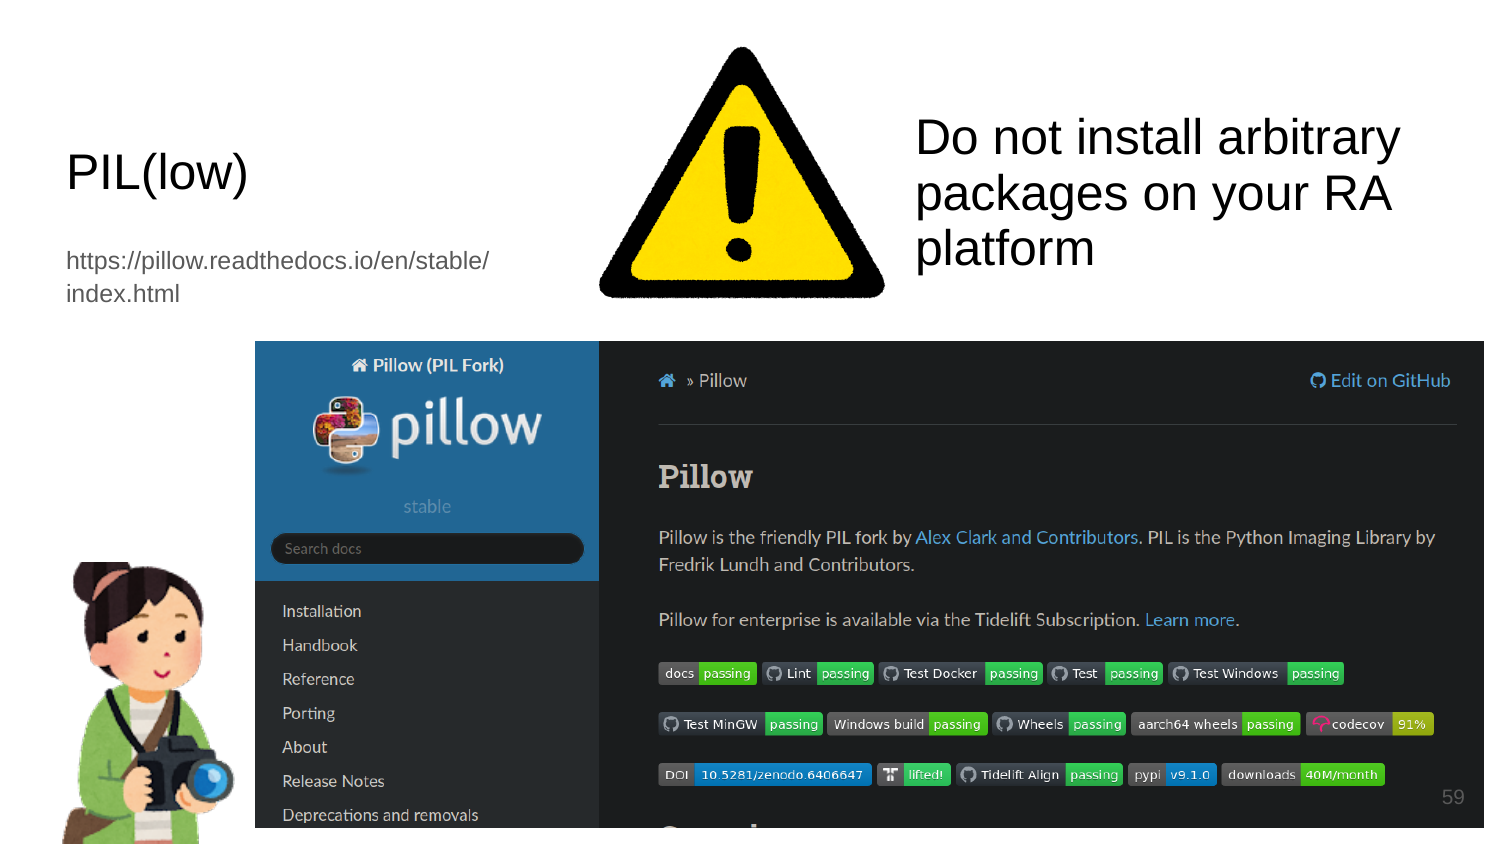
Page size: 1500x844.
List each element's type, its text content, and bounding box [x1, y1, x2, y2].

slide_number [1389, 764, 1480, 830]
title PIL(low) [51, 91, 512, 216]
picture [587, 34, 892, 312]
list https://pillow.readthedocs.io/en/stable/index.html [51, 227, 512, 562]
title Do not install arbitrary packages on your RA platform [900, 14, 1451, 292]
picture [0, 341, 1484, 844]
